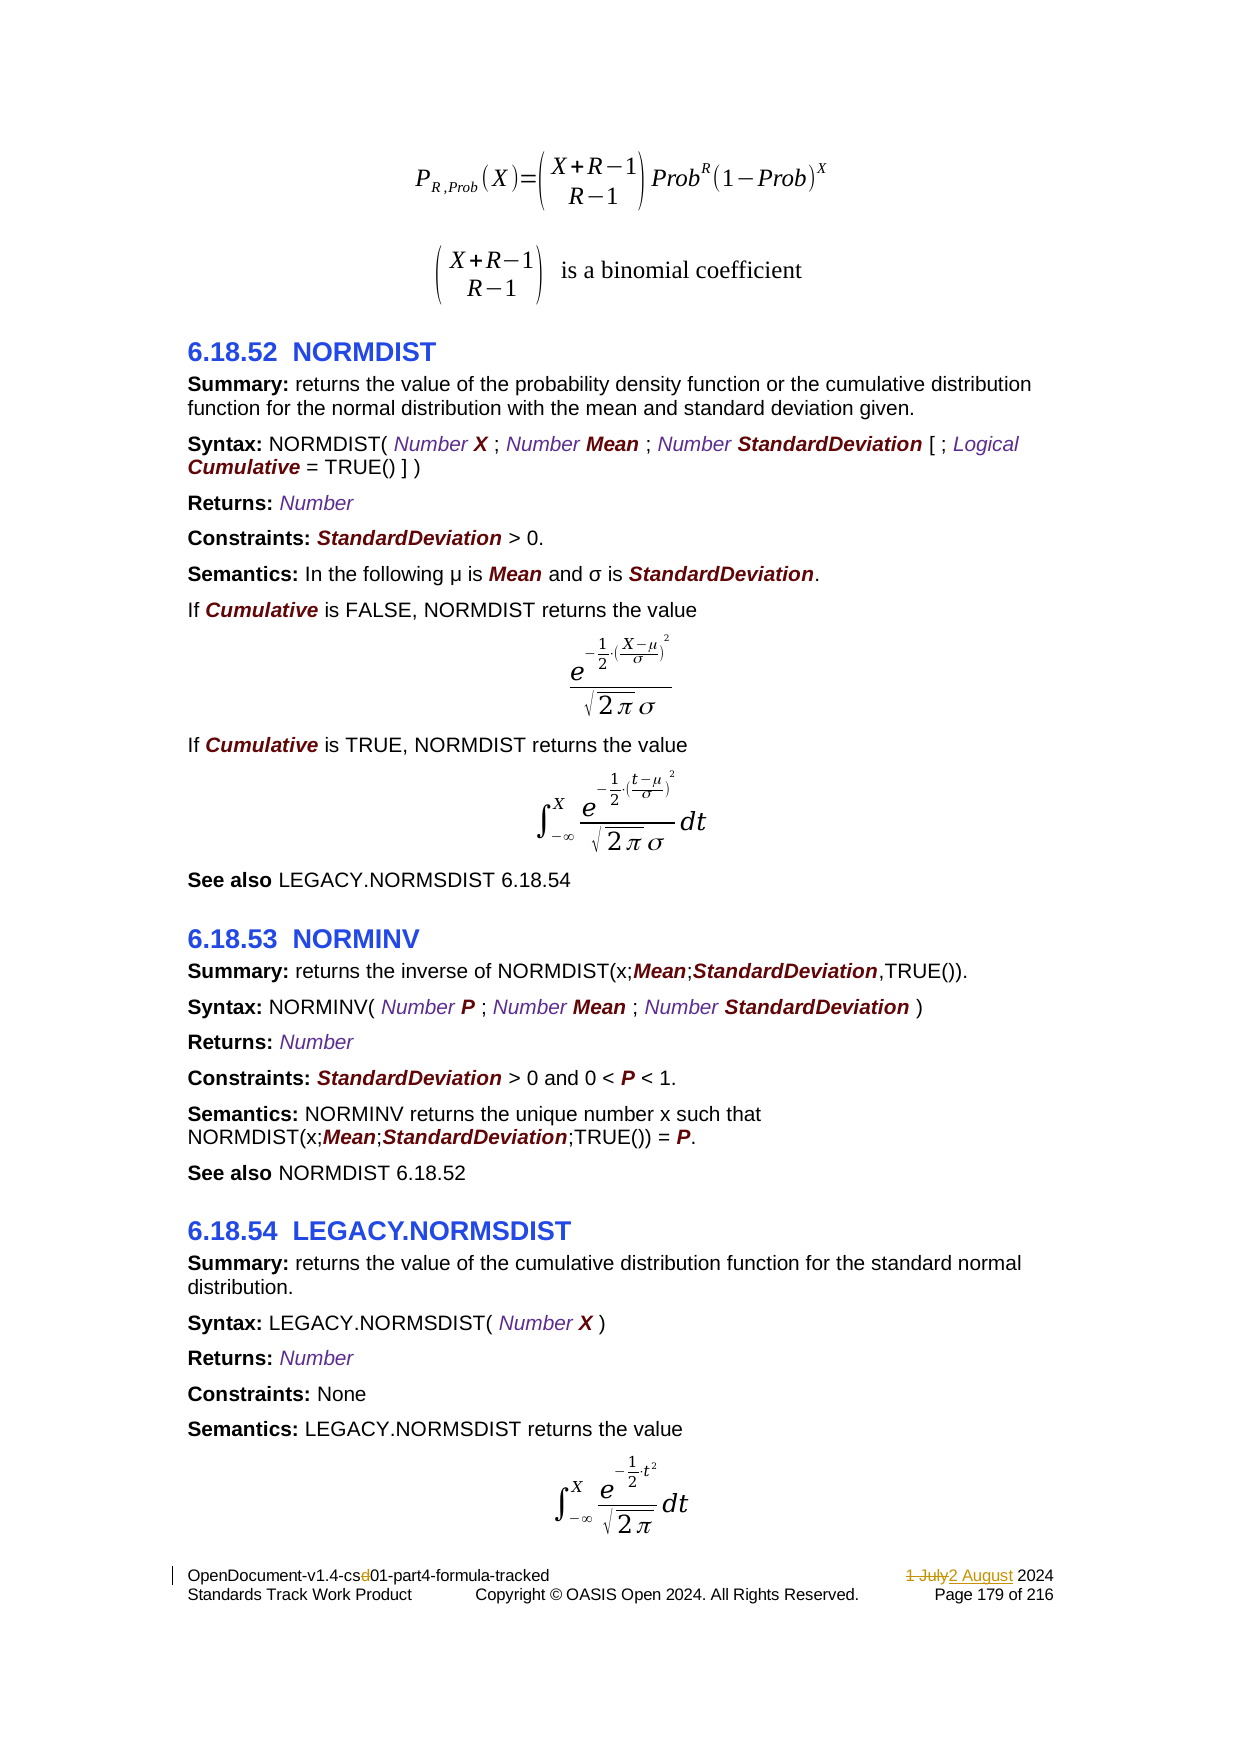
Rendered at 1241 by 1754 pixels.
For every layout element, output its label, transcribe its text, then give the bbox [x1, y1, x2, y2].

text Summary: returns the value of the cumulative distribution function for the standard normal distribution. [187, 1252, 1053, 1299]
text If Cumulative is FALSE, NORMDIST returns the value [187, 598, 1053, 622]
text Syntax: NORMINV( Number P ; Number Mean ; Number StandardDeviation ) [187, 995, 1053, 1019]
subtitle NORMDIST [187, 337, 1053, 367]
text Returns: Number [187, 1031, 1053, 1054]
text Returns: Number [187, 1347, 1053, 1370]
text Returns: Number [187, 491, 1053, 515]
text Semantics: In the following μ is Mean and σ is StandardDeviation. [187, 562, 1053, 586]
text Constraints: StandardDeviation > 0 and 0 < P < 1. [187, 1066, 1053, 1090]
text If Cumulative is TRUE, NORMDIST returns the value [187, 733, 1053, 757]
subtitle NORMINV [187, 923, 1053, 953]
text Syntax: NORMDIST( Number X ; Number Mean ; Number StandardDeviation [ ; Logical Cumulative = TRUE() ] ) [187, 432, 1053, 479]
text Constraints: None [187, 1382, 1053, 1406]
subtitle LEGACY.NORMSDIST [187, 1216, 1053, 1246]
text Semantics: LEGACY.NORMSDIST returns the value [187, 1418, 1053, 1441]
text Semantics: NORMINV returns the unique number x such that NORMDIST(x;Mean;StandardDeviation;TRUE()) = P. [187, 1102, 1053, 1149]
text Summary: returns the value of the probability density function or the cumulative distribution function for the normal distribution with the mean and standard deviation given. [187, 373, 1053, 420]
text See also LEGACY.NORMSDIST 6.18.54 [187, 869, 1053, 892]
text Summary: returns the inverse of NORMDIST(x;Mean;StandardDeviation,TRUE()). [187, 959, 1053, 983]
text See also NORMDIST 6.18.52 [187, 1161, 1053, 1185]
text Constraints: StandardDeviation > 0. [187, 527, 1053, 550]
text Syntax: LEGACY.NORMSDIST( Number X ) [187, 1311, 1053, 1334]
